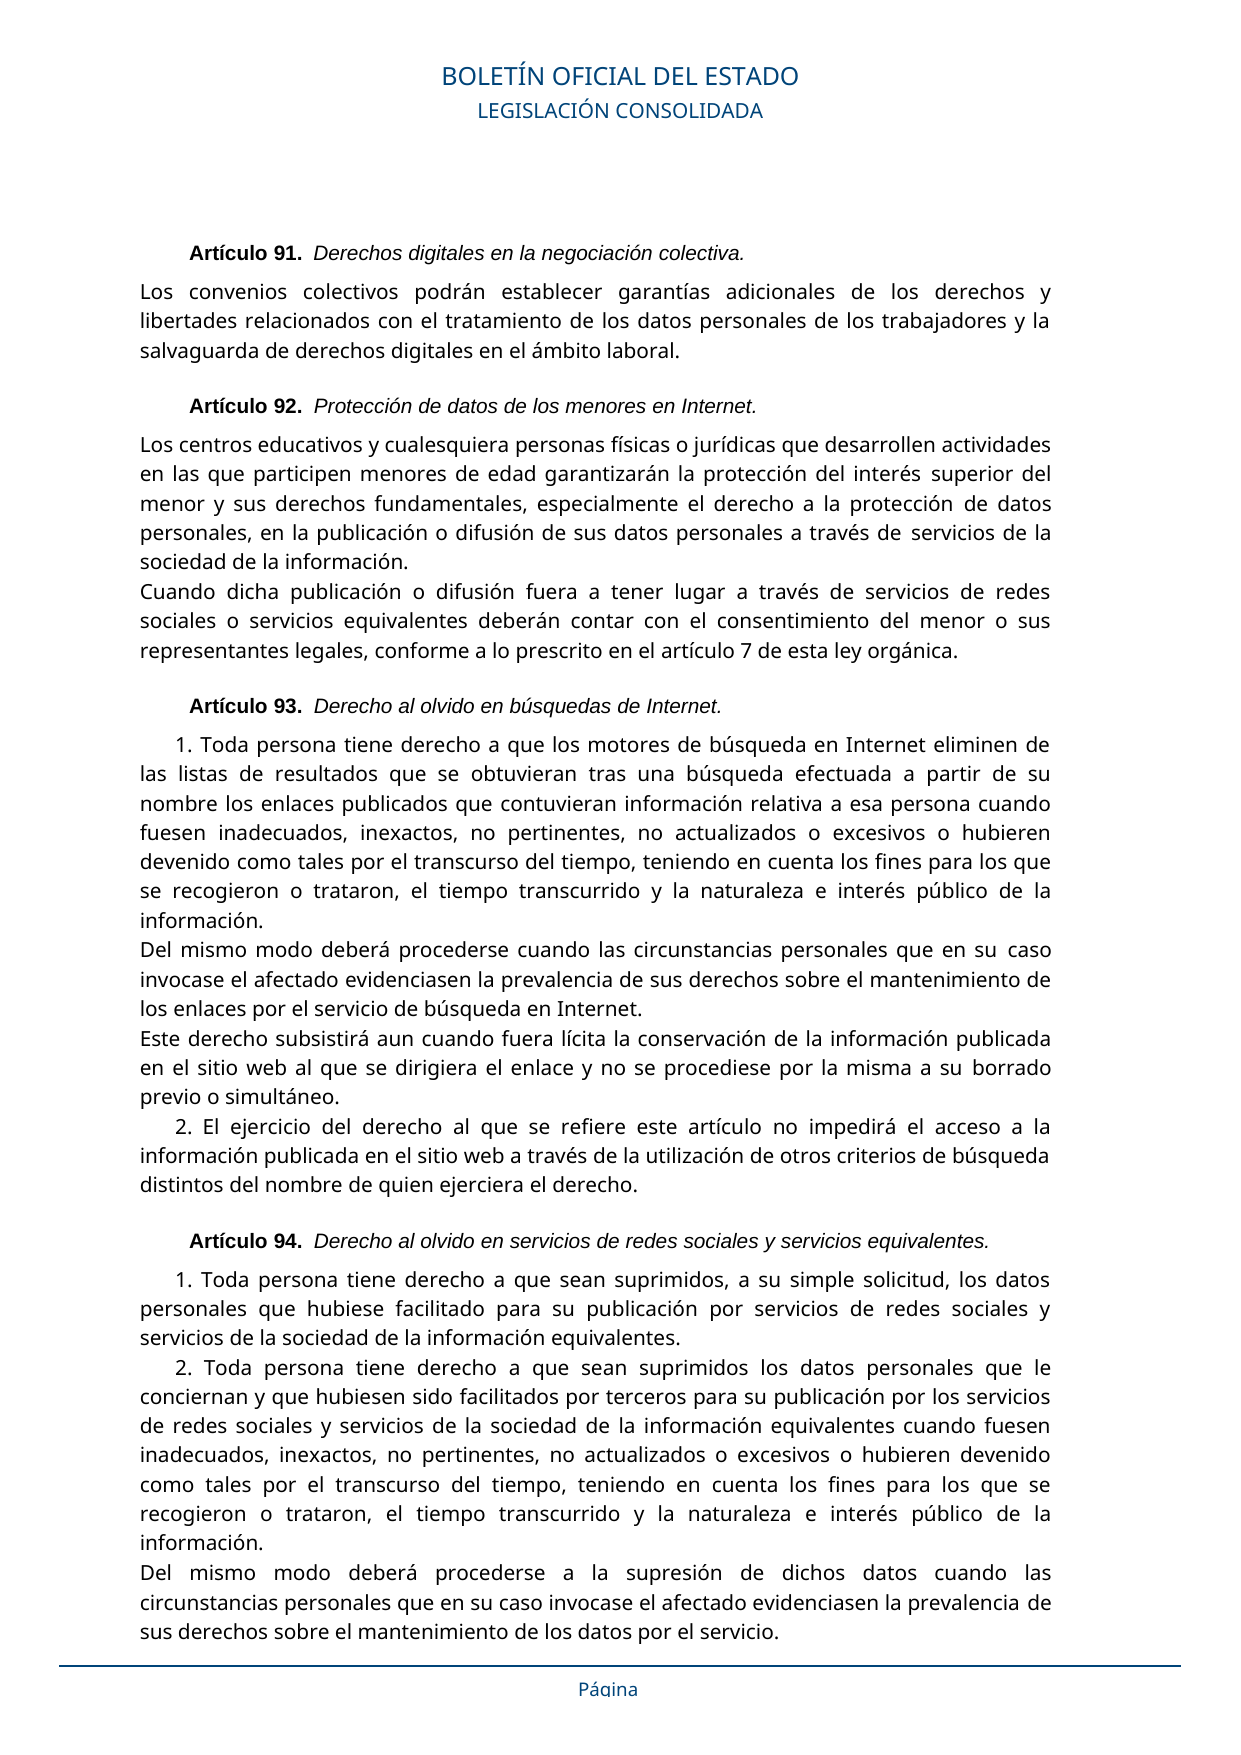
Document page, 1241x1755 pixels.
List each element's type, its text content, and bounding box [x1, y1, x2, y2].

list Toda persona tiene derecho a que sean suprimidos los datos personales que le conciernan y que hubiesen sido facilitados por terceros para su publicación por los servicios de redes sociales y servicios de la sociedad de la información equivalentes cuando fuesen inadecuados, inexactos, no pertinentes, no actualizados o excesivos o hubieren devenido como tales por el transcurso del tiempo, teniendo en cuenta los fines para los que se recogieron o trataron, el tiempo transcurrido y la naturaleza e interés público de la información. [139, 1353, 1052, 1557]
text Artículo 92. Protección de datos de los menores en Internet. [189, 394, 1184, 418]
text Del mismo modo deberá procederse cuando las circunstancias personales que en su caso invocase el afectado evidenciasen la prevalencia de sus derechos sobre el mantenimiento de los enlaces por el servicio de búsqueda en Internet. [139, 936, 1052, 1023]
text Los convenios colectivos podrán establecer garantías adicionales de los derechos y libertades relacionados con el tratamiento de los datos personales de los trabajadores y la salvaguarda de derechos digitales en el ámbito laboral. [139, 277, 1052, 364]
text Artículo 91. Derechos digitales en la negociación colectiva. [189, 241, 1184, 265]
text Cuando dicha publicación o difusión fuera a tener lugar a través de servicios de redes sociales o servicios equivalentes deberán contar con el consentimiento del menor o sus representantes legales, conforme a lo prescrito en el artículo 7 de esta ley orgánica. [139, 577, 1052, 664]
list Toda persona tiene derecho a que sean suprimidos, a su simple solicitud, los datos personales que hubiese facilitado para su publicación por servicios de redes sociales y servicios de la sociedad de la información equivalentes. [139, 1265, 1052, 1352]
text Los centros educativos y cualesquiera personas físicas o jurídicas que desarrollen actividades en las que participen menores de edad garantizarán la protección del interés superior del menor y sus derechos fundamentales, especialmente el derecho a la protección de datos personales, en la publicación o difusión de sus datos personales a través de servicios de la sociedad de la información. [139, 430, 1052, 576]
text Artículo 93. Derecho al olvido en búsquedas de Internet. [189, 694, 1184, 718]
text Artículo 94. Derecho al olvido en servicios de redes sociales y servicios equivalentes. [189, 1228, 1184, 1252]
text Este derecho subsistirá aun cuando fuera lícita la conservación de la información publicada en el sitio web al que se dirigiera el enlace y no se procediese por la misma a su borrado previo o simultáneo. [139, 1024, 1052, 1111]
text Del mismo modo deberá procederse a la supresión de dichos datos cuando las circunstancias personales que en su caso invocase el afectado evidenciasen la prevalencia de sus derechos sobre el mantenimiento de los datos por el servicio. [139, 1558, 1052, 1645]
list Toda persona tiene derecho a que los motores de búsqueda en Internet eliminen de las listas de resultados que se obtuvieran tras una búsqueda efectuada a partir de su nombre los enlaces publicados que contuvieran información relativa a esa persona cuando fuesen inadecuados, inexactos, no pertinentes, no actualizados o excesivos o hubieren devenido como tales por el transcurso del tiempo, teniendo en cuenta los fines para los que se recogieron o trataron, el tiempo transcurrido y la naturaleza e interés público de la información. [139, 730, 1052, 934]
list El ejercicio del derecho al que se refiere este artículo no impedirá el acceso a la información publicada en el sitio web a través de la utilización de otros criterios de búsqueda distintos del nombre de quien ejerciera el derecho. [139, 1112, 1052, 1199]
